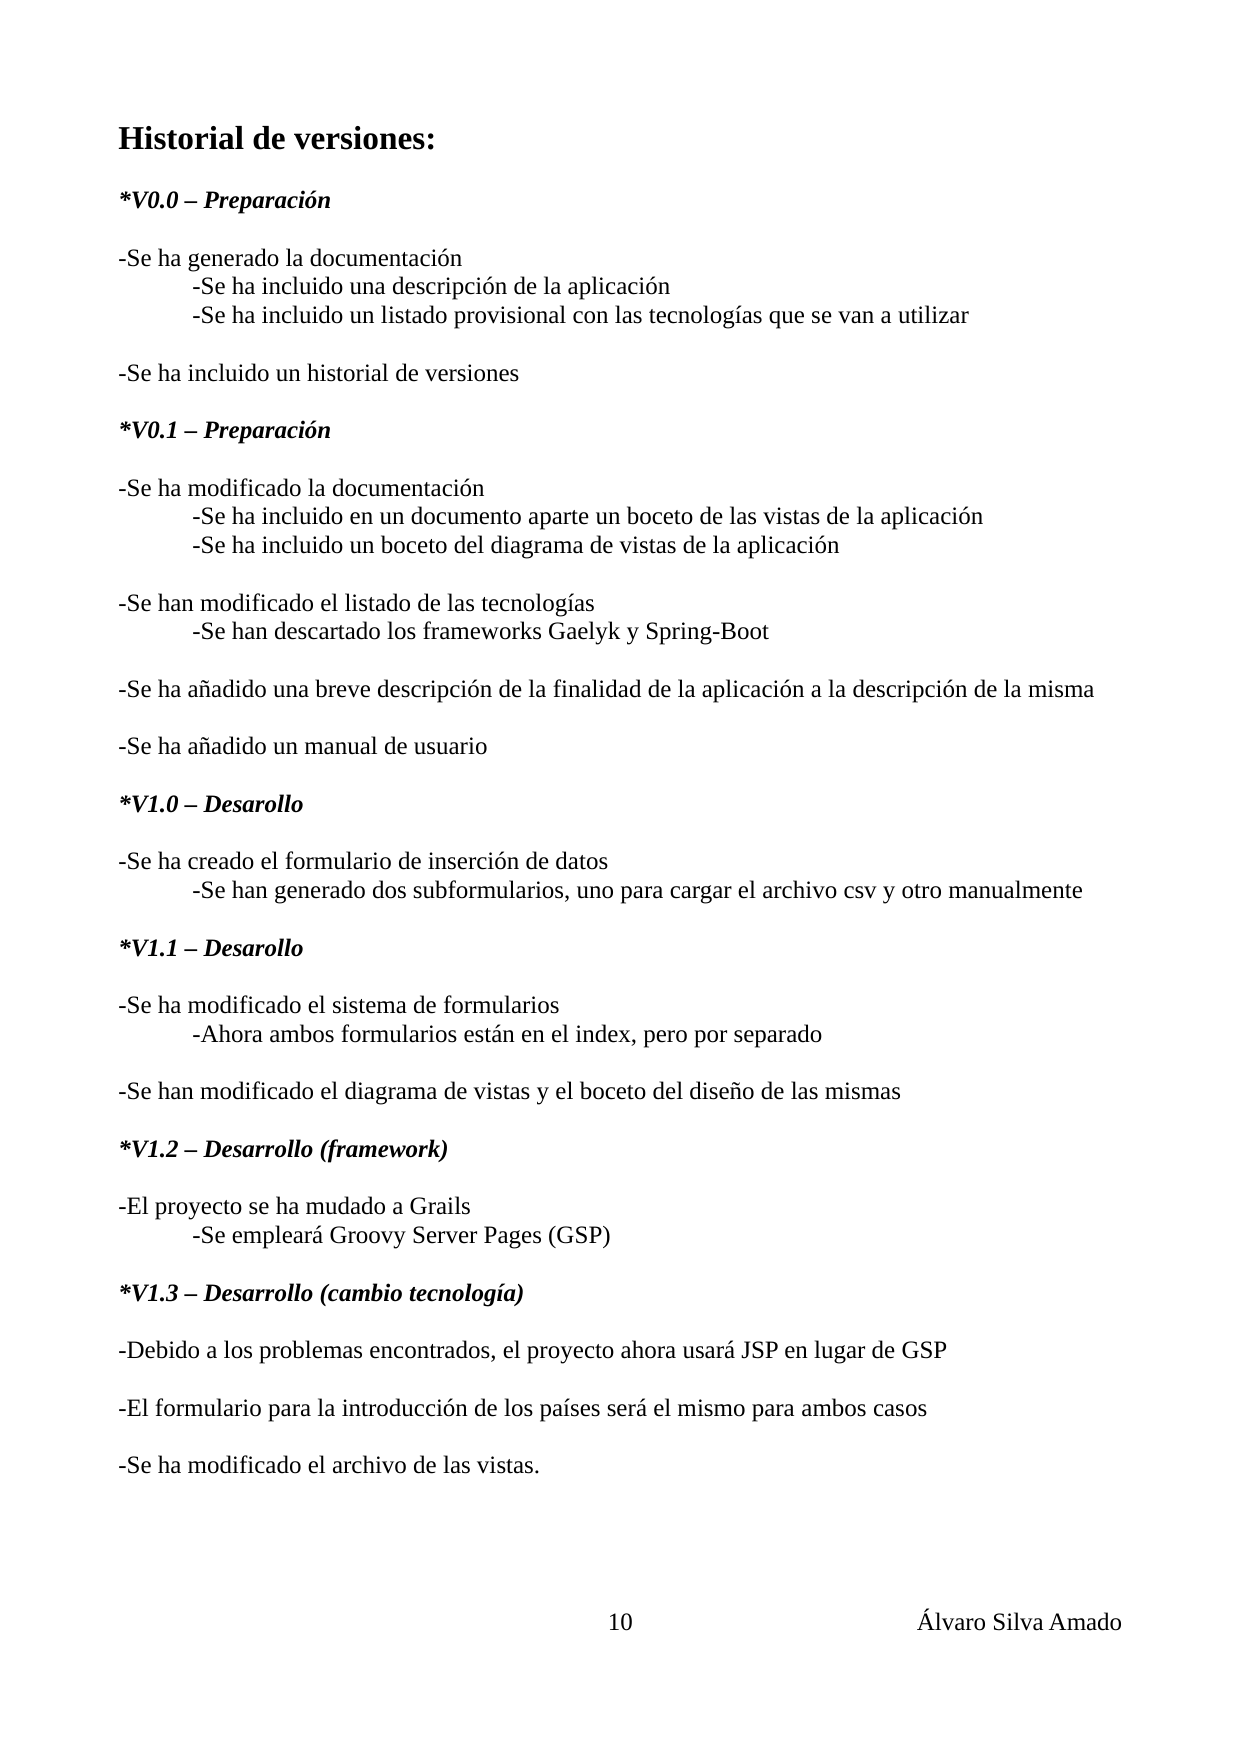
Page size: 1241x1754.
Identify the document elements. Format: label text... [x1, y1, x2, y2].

text -Se han modificado el listado de las tecnologías [118, 588, 1122, 616]
text Historial de versiones: [118, 118, 1122, 185]
text -Se ha incluido un boceto del diagrama de vistas de la aplicación [118, 530, 1122, 559]
text -Se ha incluido en un documento aparte un boceto de las vistas de la aplicación [118, 501, 1122, 530]
text -Se ha modificado el archivo de las vistas. [118, 1450, 1122, 1508]
text *V1.0 – Desarollo [118, 789, 1122, 818]
text -Se empleará Groovy Server Pages (GSP) [118, 1220, 1122, 1249]
text -Se ha generado la documentación -Se ha incluido una descripción de la aplicación [118, 243, 1122, 300]
text -Se ha creado el formulario de inserción de datos [118, 846, 1122, 875]
text *V0.0 – Preparación [118, 185, 1122, 214]
text -Se ha modificado la documentación [118, 473, 1122, 501]
text *V1.1 – Desarollo [118, 933, 1122, 961]
text -Se ha modificado el sistema de formularios -Ahora ambos formularios están en el index, pero por separado [118, 990, 1122, 1048]
text -Debido a los problemas encontrados, el proyecto ahora usará JSP en lugar de GSP [118, 1335, 1122, 1364]
text -Se han descartado los frameworks Gaelyk y Spring-Boot [118, 616, 1122, 674]
text *V1.2 – Desarrollo (framework) [118, 1134, 1122, 1163]
text -El proyecto se ha mudado a Grails [118, 1191, 1122, 1220]
text -Se han modificado el diagrama de vistas y el boceto del diseño de las mismas [118, 1076, 1122, 1105]
text -Se ha añadido una breve descripción de la finalidad de la aplicación a la descripción de la misma [118, 674, 1122, 703]
text -Se ha añadido un manual de usuario [118, 731, 1122, 760]
text -Se ha incluido un listado provisional con las tecnologías que se van a utilizar [118, 300, 1122, 358]
text *V1.3 – Desarrollo (cambio tecnología) [118, 1278, 1122, 1306]
text -El formulario para la introducción de los países será el mismo para ambos casos [118, 1393, 1122, 1421]
text -Se ha incluido un historial de versiones *V0.1 – Preparación [118, 358, 1122, 473]
text -Se han generado dos subformularios, uno para cargar el archivo csv y otro manualmente [118, 875, 1122, 904]
